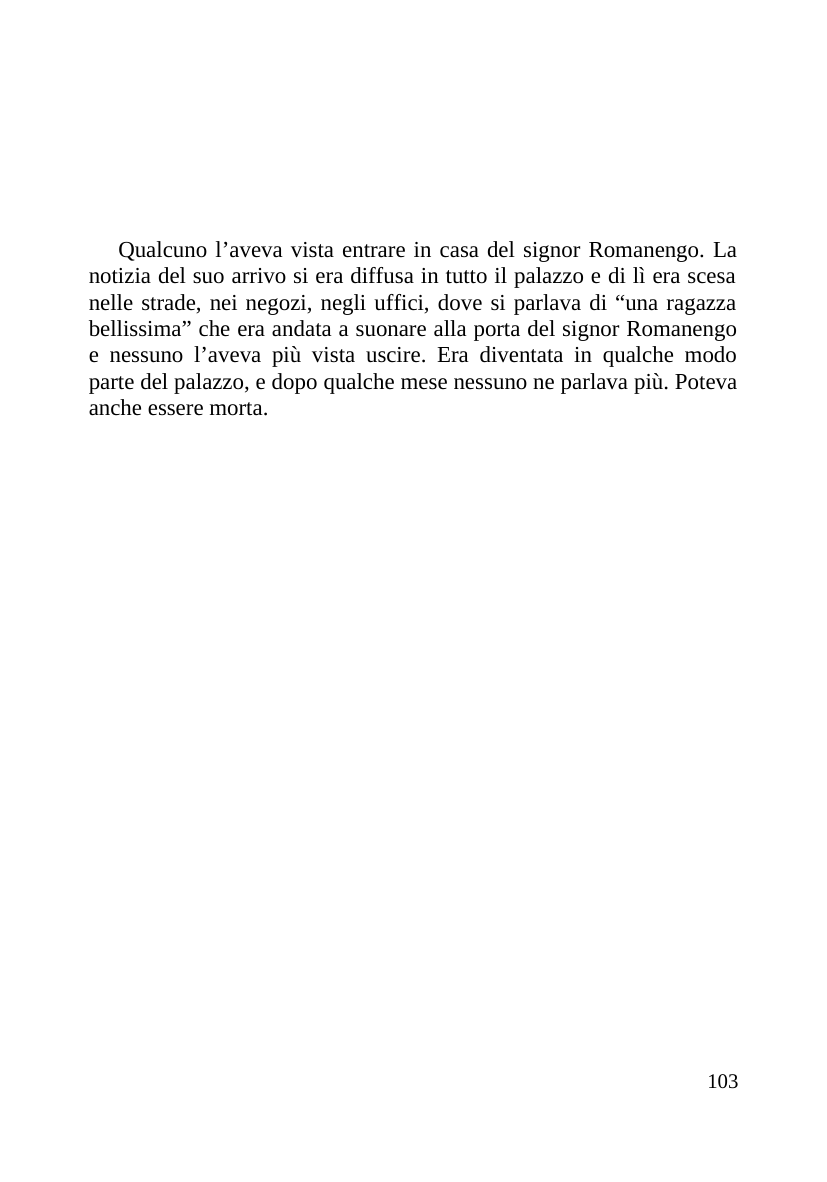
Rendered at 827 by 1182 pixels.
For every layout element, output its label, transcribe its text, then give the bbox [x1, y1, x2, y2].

text Qualcuno l’aveva vista entrare in casa del signor Romanengo. La notizia del suo arrivo si era diffusa in tutto il palazzo e di lì era scesa nelle strade, nei negozi, negli uffici, dove si parlava di “una ragazza bellissima” che era andata a suonare alla porta del signor Romanengo e nessuno l’aveva più vista uscire. Era diventata in qualche modo parte del palazzo, e dopo qualche mese nessuno ne parlava più. Poteva anche essere morta. [88, 236, 738, 421]
